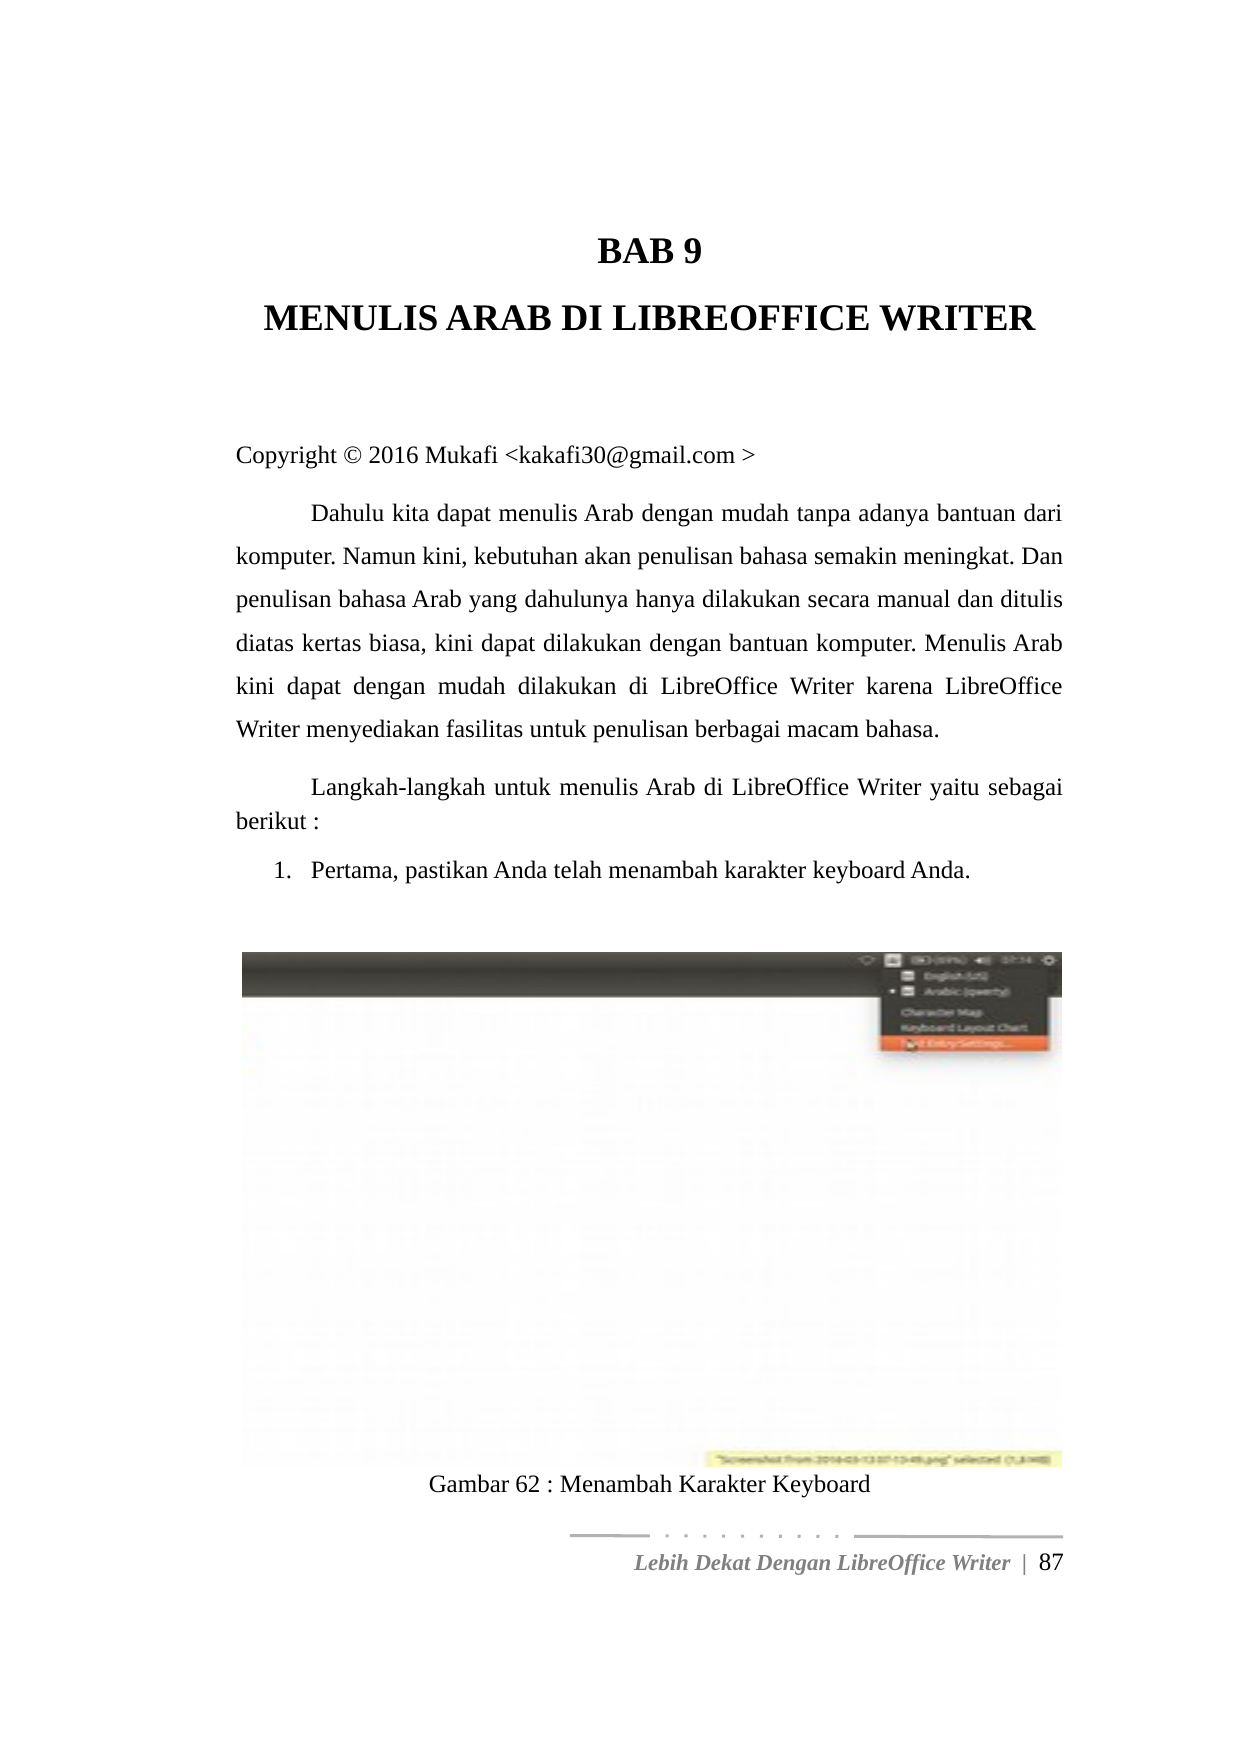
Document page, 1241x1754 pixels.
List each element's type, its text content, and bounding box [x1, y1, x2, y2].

subtitle BAB 9 MENULIS ARAB DI LIBREOFFICE WRITER [236, 202, 1063, 212]
text MENULIS ARAB DI LIBREOFFICE WRITER [236, 295, 1063, 338]
list Pertama, pastikan Anda telah menambah karakter keyboard Anda. [273, 855, 1063, 884]
text Copyright © 2016 Mukafi <kakafi30@gmail.com > [236, 441, 1063, 469]
text Dahulu kita dapat menulis Arab dengan mudah tanpa adanya bantuan dari komputer. Namun kini, kebutuhan akan penulisan bahasa semakin meningkat. Dan penulisan bahasa Arab yang dahulunya hanya dilakukan secara manual dan ditulis diatas kertas biasa, kini dapat dilakukan dengan bantuan komputer. Menulis Arab kini dapat dengan mudah dilakukan di LibreOffice Writer karena LibreOffice Writer menyediakan fasilitas untuk penulisan berbagai macam bahasa. [236, 498, 1063, 743]
picture [242, 952, 1062, 1467]
text Langkah-langkah untuk menulis Arab di LibreOffice Writer yaitu sebagai berikut : [236, 772, 1063, 835]
text BAB 9 [236, 229, 1063, 272]
text Gambar 62 : Menambah Karakter Keyboard [236, 1469, 1063, 1498]
